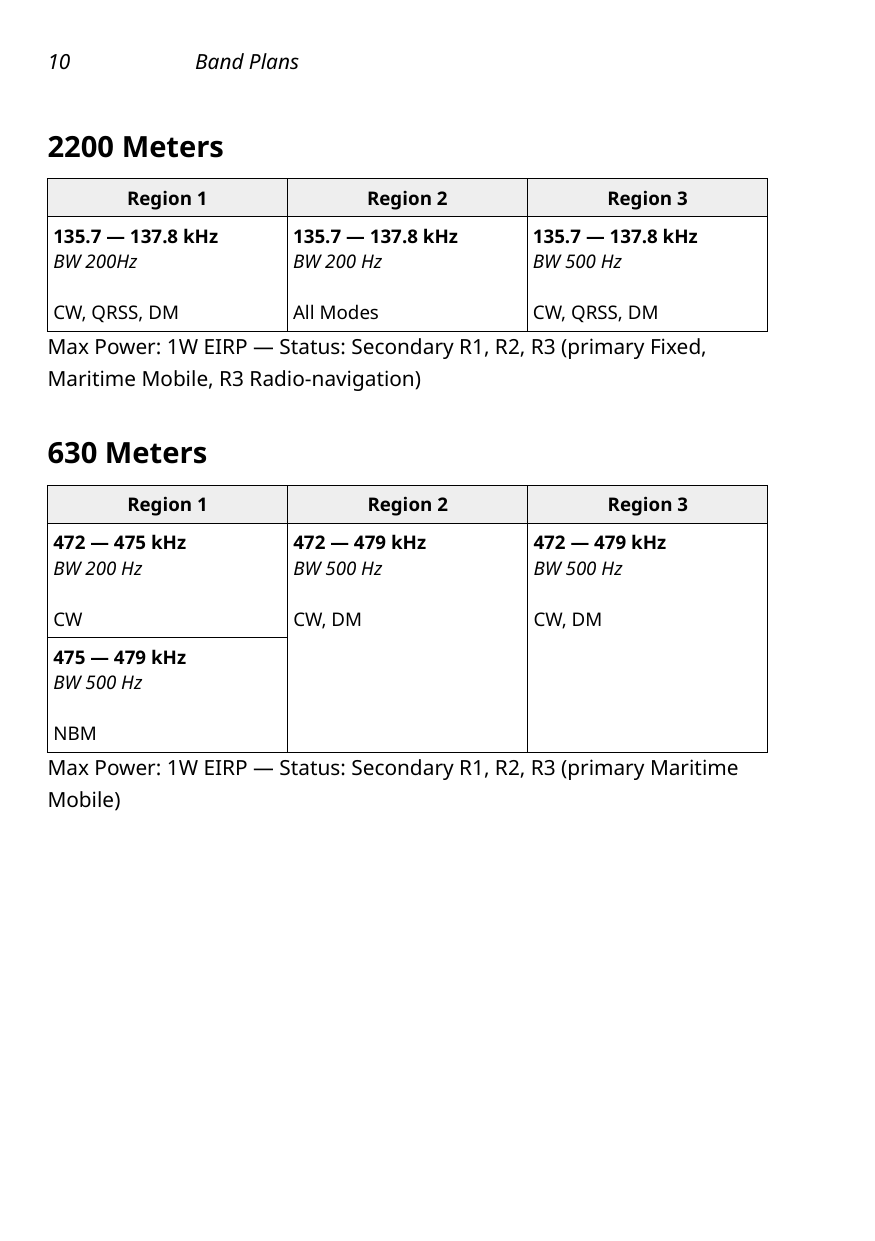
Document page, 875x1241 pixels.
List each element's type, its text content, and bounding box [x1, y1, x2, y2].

table_header Region 3 [528, 486, 767, 523]
table_cell 472 — 479 kHz BW 500 Hz CW, DM [528, 524, 767, 752]
table_cell 135.7 — 137.8 kHz BW 500 Hz CW, QRSS, DM [528, 217, 767, 331]
subtitle 2200 Meters [47, 126, 768, 166]
table_header Region 1 [48, 179, 287, 216]
table_cell 135.7 — 137.8 kHz BW 200 Hz All Modes [288, 217, 527, 331]
table_cell 475 — 479 kHz BW 500 Hz NBM [48, 638, 287, 752]
table_cell 135.7 — 137.8 kHz BW 200Hz CW, QRSS, DM [48, 217, 287, 331]
table_header Region 3 [528, 179, 767, 216]
table_cell 472 — 475 kHz BW 200 Hz CW [48, 524, 287, 637]
subtitle 630 Meters [47, 432, 768, 472]
table_cell 472 — 479 kHz BW 500 Hz CW, DM [288, 524, 527, 752]
table_header Region 2 [288, 179, 527, 216]
table_header Region 2 [288, 486, 527, 523]
text Max Power: 1W EIRP — Status: Secondary R1, R2, R3 (primary Maritime Mobile) [47, 753, 768, 814]
table_header Region 1 [48, 486, 287, 523]
text Max Power: 1W EIRP — Status: Secondary R1, R2, R3 (primary Fixed, Maritime Mobile, R3 Radio-navigation) [47, 332, 768, 393]
